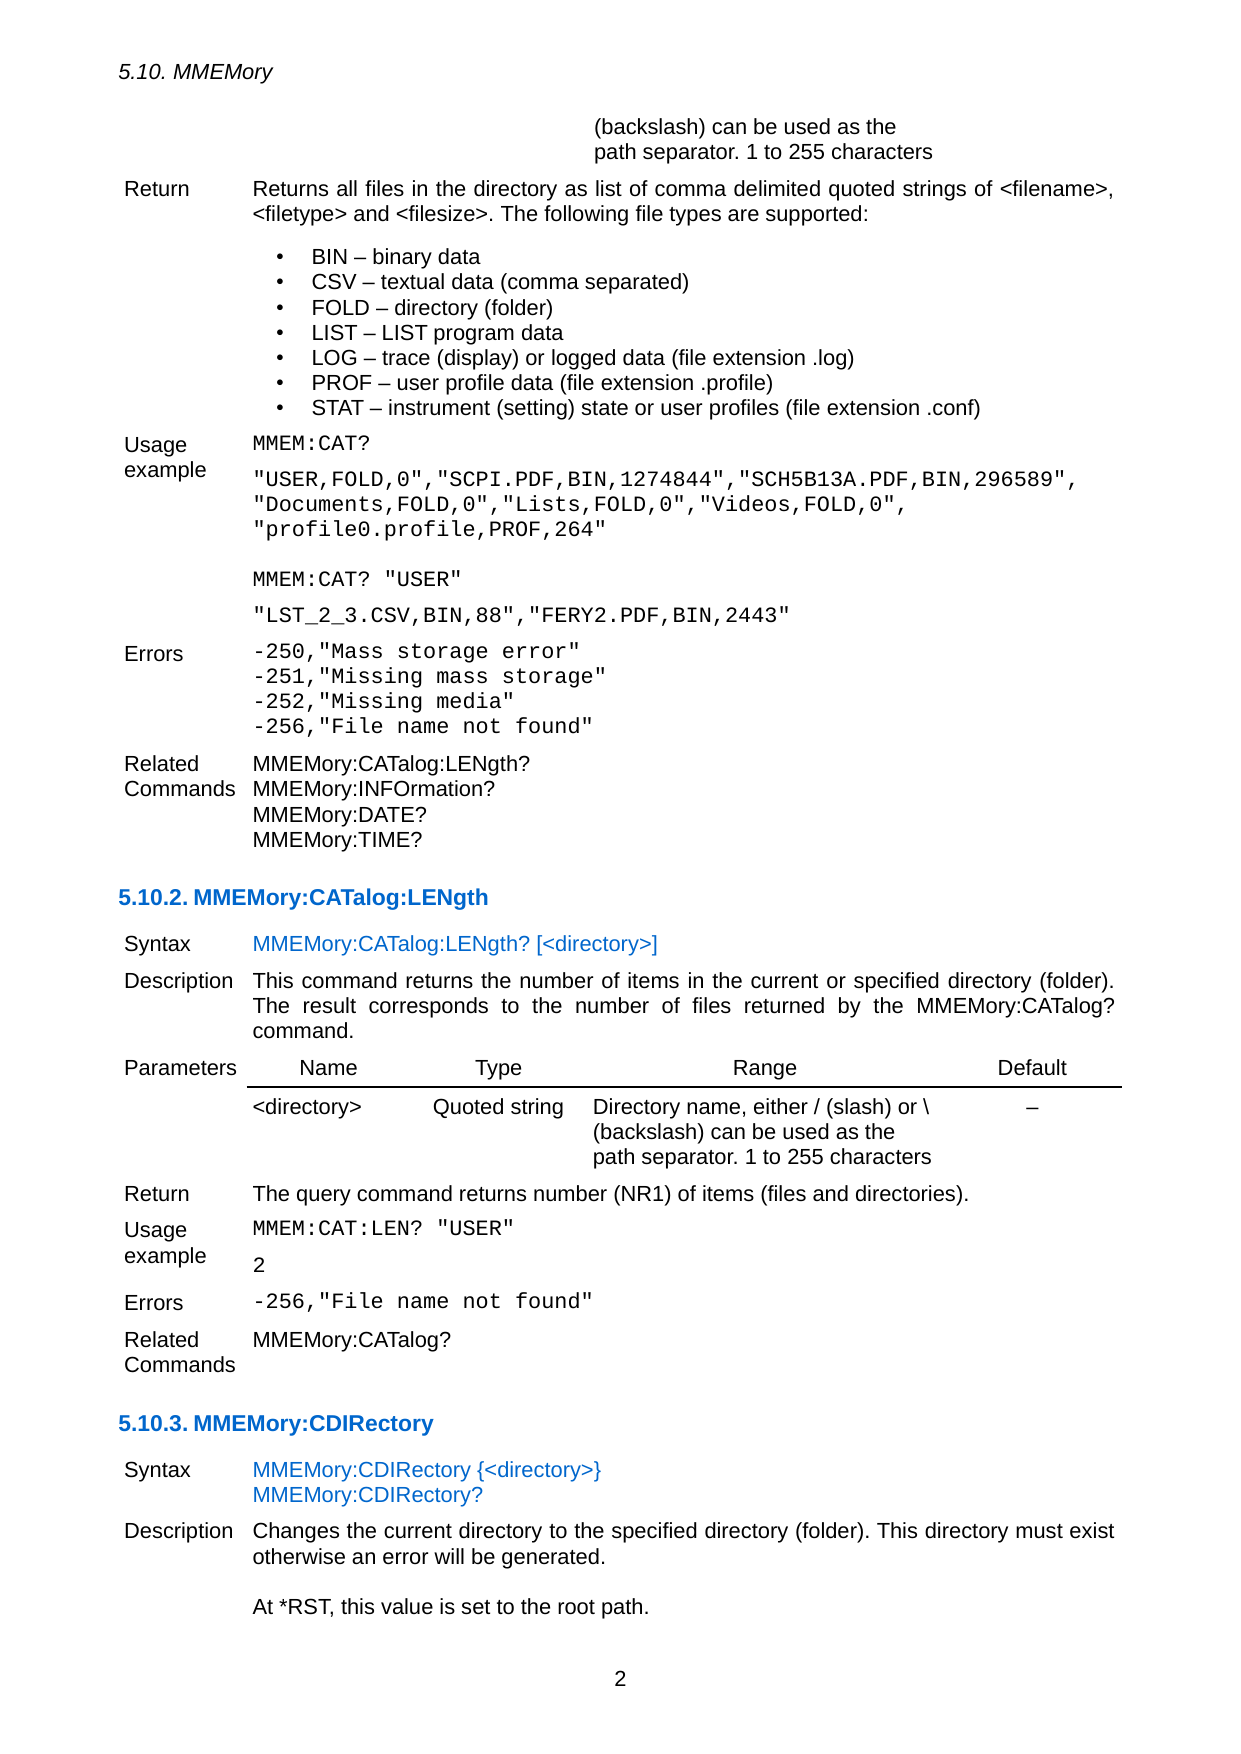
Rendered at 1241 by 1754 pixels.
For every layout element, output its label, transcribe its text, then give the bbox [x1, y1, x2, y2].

table_cell MMEMory:CATalog? [247, 1321, 1122, 1383]
table_cell Quoted string [410, 1088, 587, 1175]
table_cell This command returns the number of items in the current or specified directory (folder). The result corresponds to the number of files returned by the MMEMory:CATalog? command. [247, 962, 1122, 1049]
table_cell Range [587, 1049, 943, 1086]
table_cell MMEMory:CATalog:LENgth? MMEMory:INFOrmation? MMEMory:DATE? MMEMory:TIME? [247, 745, 1122, 858]
table_cell -250,"Mass storage error" -251,"Missing mass storage" -252,"Missing media" -256,"File name not found" [247, 635, 1122, 745]
table_cell MMEM:CAT? "USER,FOLD,0","SCPI.PDF,BIN,1274844","SCH5B13A.PDF,BIN,296589", "Documents,FOLD,0","Lists,FOLD,0","Videos,FOLD,0", "profile0.profile,PROF,264" MMEM:CAT? "USER" "LST_2_3.CSV,BIN,88","FERY2.PDF,BIN,2443" [247, 426, 1122, 635]
table_cell Type [410, 1049, 587, 1086]
table_cell Return [118, 1175, 247, 1212]
table_cell [943, 106, 1122, 170]
table_cell [410, 106, 588, 170]
table_cell <directory> [247, 1088, 410, 1175]
table_cell Related Commands [118, 1321, 247, 1383]
table_cell Related Commands [118, 745, 247, 858]
table_cell Usage example [118, 426, 247, 635]
table_header Syntax [118, 1451, 247, 1513]
table_cell Returns all files in the directory as list of comma delimited quoted strings of <filename>, <filetype> and <filesize>. The following file types are supported: BIN – binary data CSV – textual data (comma separated) FOLD – directory (folder) LIST – LIST program data LOG – trace (display) or logged data (file extension .log) PROF – user profile data (file extension .profile) STAT – instrument (setting) state or user profiles (file extension .conf) [247, 170, 1122, 426]
subtitle MMEMory:CATalog:LENgth [118, 884, 1122, 911]
table_cell Errors [118, 1285, 247, 1321]
table_header MMEMory:CATalog:LENgth? [<directory>] [247, 925, 1122, 962]
table_cell [118, 106, 247, 170]
table_cell – [943, 1088, 1122, 1175]
table_cell Errors [118, 635, 247, 745]
table_cell -256,"File name not found" [247, 1285, 1122, 1321]
table_cell Changes the current directory to the specified directory (folder). This directory must exist otherwise an error will be generated. At *RST, this value is set to the root path. [247, 1513, 1122, 1625]
table_cell The query command returns number (NR1) of items (files and directories). [247, 1175, 1122, 1212]
table_cell Return [118, 170, 247, 426]
table_header MMEMory:CDIRectory {<directory>} MMEMory:CDIRectory? [247, 1451, 1122, 1513]
table_cell MMEM:CAT:LEN? "USER" 2 [247, 1212, 1122, 1284]
subtitle MMEMory:CDIRectory [118, 1409, 1122, 1436]
table_cell [247, 106, 410, 170]
table_cell (backslash) can be used as the path separator. 1 to 255 characters [588, 106, 943, 170]
table_cell Name [247, 1049, 410, 1086]
table_cell Parameters [118, 1049, 247, 1175]
table_cell Description [118, 962, 247, 1049]
table_cell Default [943, 1049, 1122, 1086]
table_cell Description [118, 1513, 247, 1625]
table_cell Usage example [118, 1212, 247, 1284]
table_header Syntax [118, 925, 247, 962]
table_cell Directory name, either / (slash) or \ (backslash) can be used as the path separator. 1 to 255 characters [587, 1088, 943, 1175]
